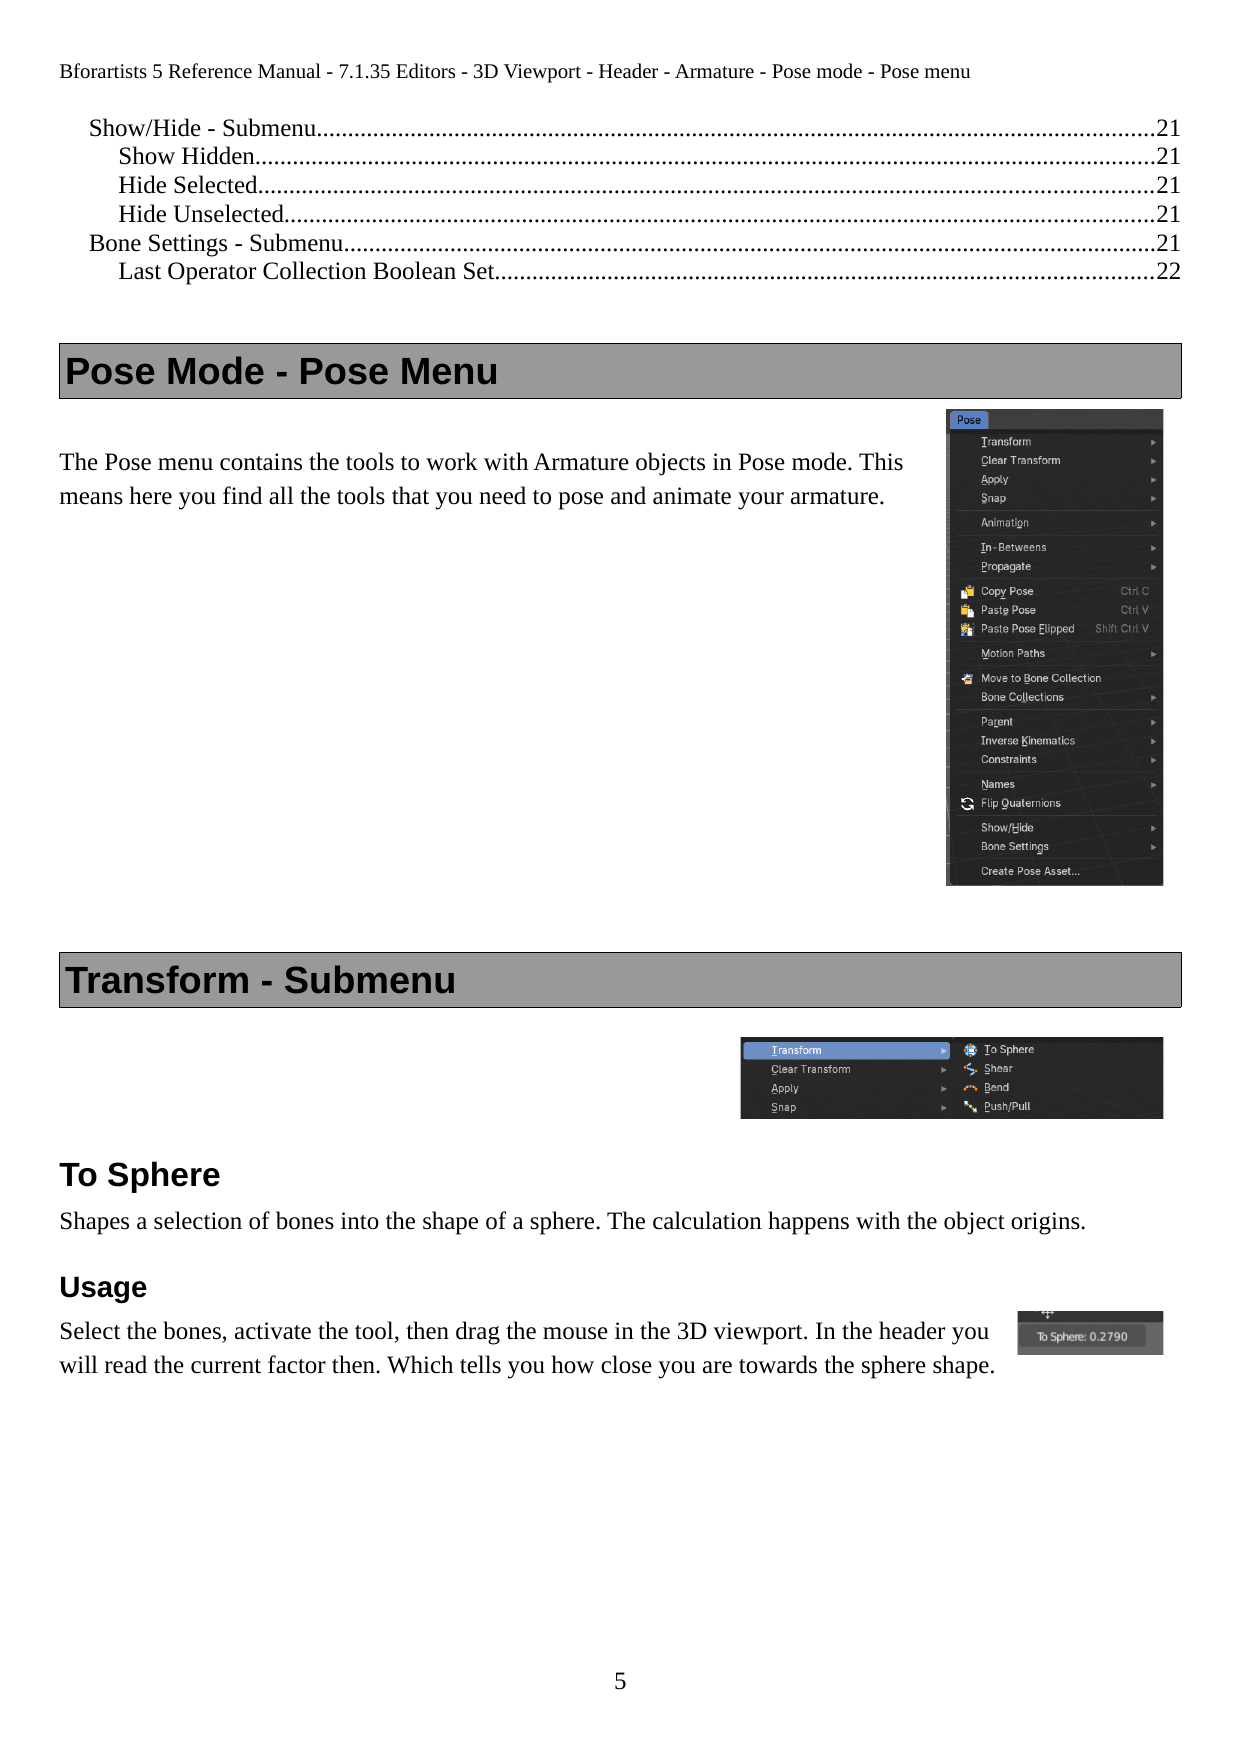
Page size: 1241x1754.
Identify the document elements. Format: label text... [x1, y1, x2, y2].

text Select the bones, activate the tool, then drag the mouse in the 3D viewport. In the header you will read the current factor then. Which tells you how close you are towards the sphere shape. [59, 1316, 1181, 1379]
text Shapes a selection of bones into the shape of a sphere. The calculation happens with the object origins. [59, 1206, 1181, 1235]
text Hide Unselected 21 [118, 199, 1181, 228]
table_header Pose Mode - Pose Menu [60, 344, 1181, 398]
text Bone Settings - Submenu 21 [88, 228, 1181, 256]
picture [740, 1037, 1164, 1119]
text Last Operator Collection Boolean Set 22 [118, 256, 1181, 285]
table_header Transform - Submenu [60, 953, 1181, 1007]
picture [1017, 1311, 1164, 1355]
subtitle Usage [59, 1269, 1181, 1303]
text Hide Selected 21 [118, 170, 1181, 199]
text The Pose menu contains the tools to work with Armature objects in Pose mode. This means here you find all the tools that you need to pose and animate your armature. [59, 447, 946, 510]
picture [946, 409, 1164, 886]
text Show/Hide - Submenu 21 [88, 113, 1181, 141]
text Show Hidden 21 [118, 141, 1181, 170]
subtitle To Sphere [59, 1155, 1181, 1193]
